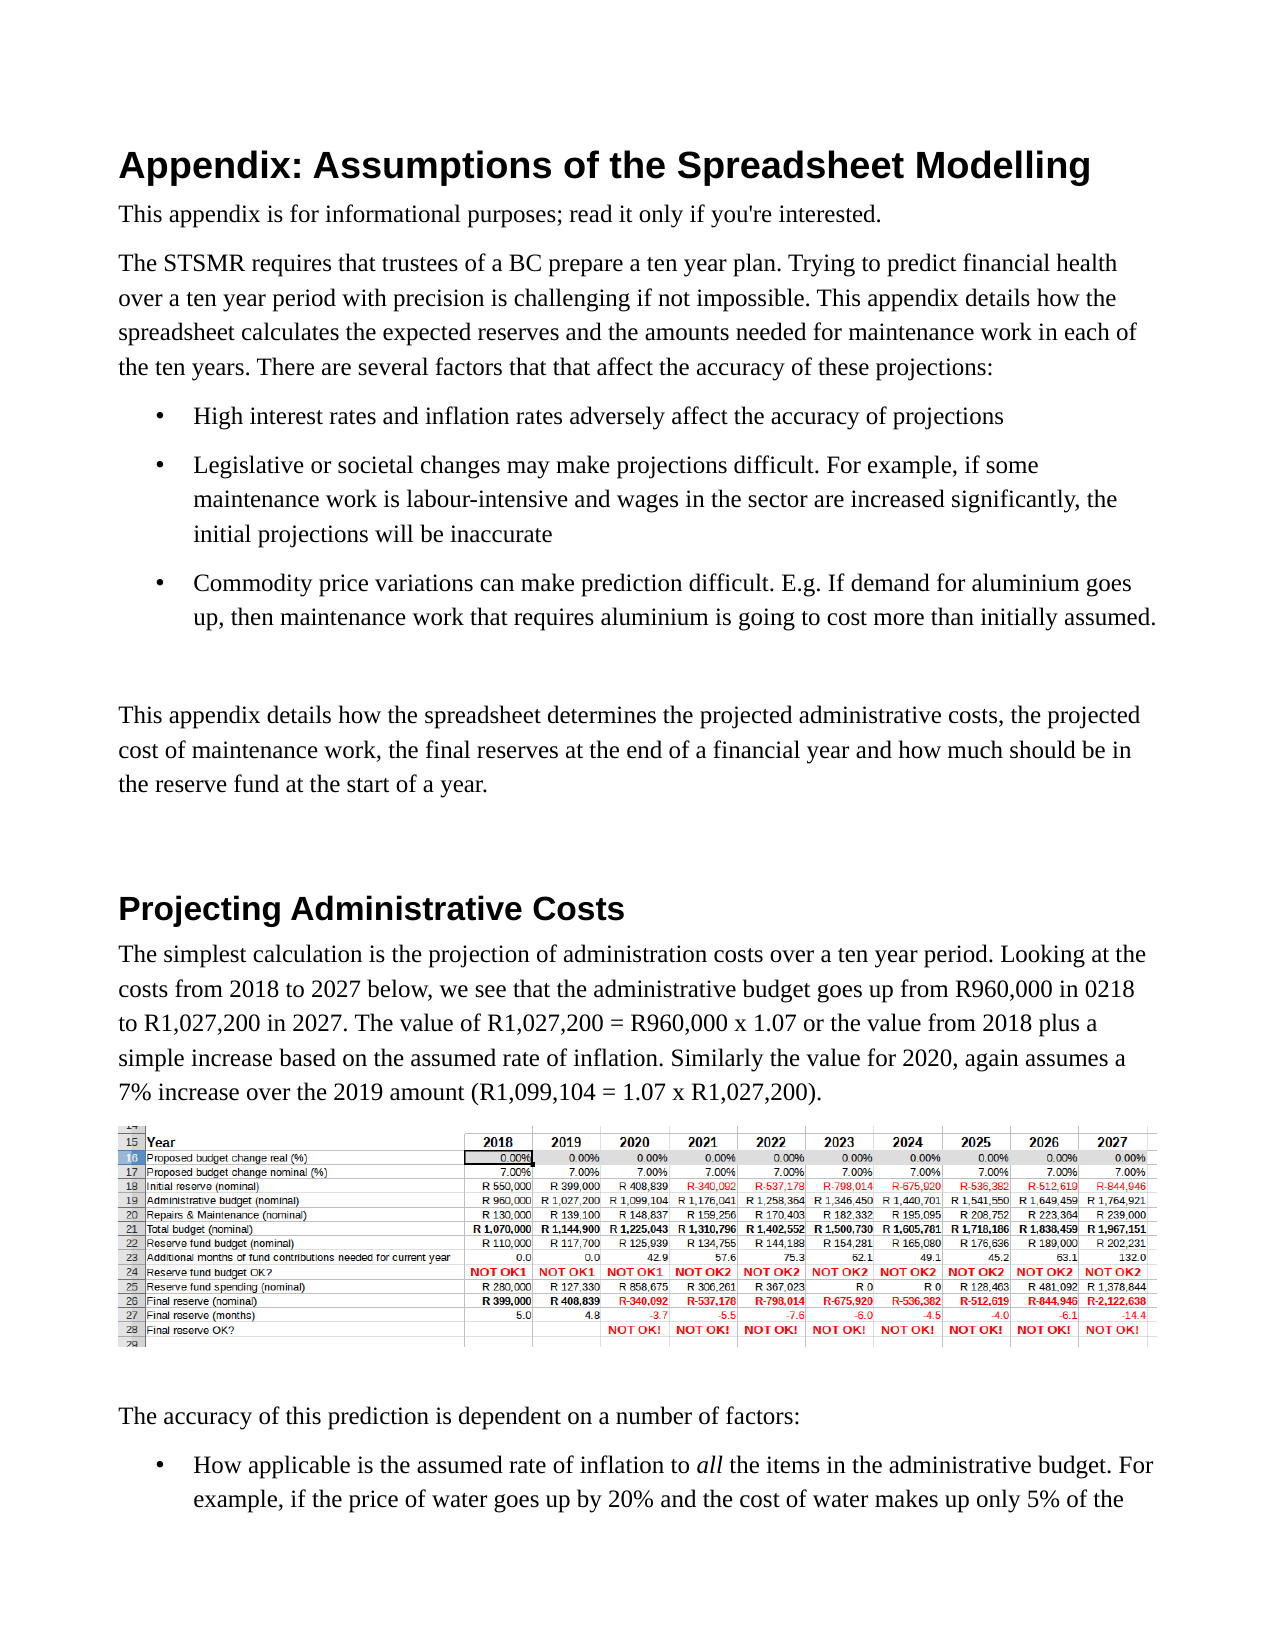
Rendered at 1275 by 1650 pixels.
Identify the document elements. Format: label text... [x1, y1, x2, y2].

text The STSMR requires that trustees of a BC prepare a ten year plan. Trying to predict financial health over a ten year period with precision is challenging if not impossible. This appendix details how the spreadsheet calculates the expected reserves and the amounts needed for maintenance work in each of the ten years. There are several factors that that affect the accuracy of these projections: [118, 248, 1157, 381]
list High interest rates and inflation rates adversely affect the accuracy of projections [156, 401, 1157, 429]
text This appendix details how the spreadsheet determines the projected administrative costs, the projected cost of maintenance work, the final reserves at the end of a financial year and how much should be in the reserve fund at the start of a year. [118, 701, 1157, 798]
text The simplest calculation is the projection of administration costs over a ten year period. Looking at the costs from 2018 to 2027 below, we see that the administrative budget goes up from R960,000 in 0218 to R1,027,200 in 2027. The value of R1,027,200 = R960,000 x 1.07 or the value from 2018 plus a simple increase based on the assumed rate of inflation. Similarly the value for 2020, again assumes a 7% increase over the 2019 amount (R1,099,104 = 1.07 x R1,027,200). [118, 939, 1157, 1106]
subtitle Appendix: Assumptions of the Spreadsheet Modelling [118, 143, 1157, 187]
list Commodity price variations can make prediction difficult. E.g. If demand for aluminium goes up, then maintenance work that requires aluminium is going to cost more than initially assumed. [156, 568, 1157, 631]
list How applicable is the assumed rate of inflation to all the items in the administrative budget. For example, if the price of water goes up by 20% and the cost of water makes up only 5% of the [156, 1450, 1157, 1513]
picture [118, 1126, 1157, 1347]
subtitle Projecting Administrative Costs [118, 888, 1157, 927]
list Legislative or societal changes may make projections difficult. For example, if some maintenance work is labour-intensive and wages in the sector are increased significantly, the initial projections will be inaccurate [156, 450, 1157, 548]
text The accuracy of this prediction is dependent on a number of factors: [118, 1401, 1157, 1430]
text This appendix is for informational purposes; read it only if you're interested. [118, 199, 1157, 228]
